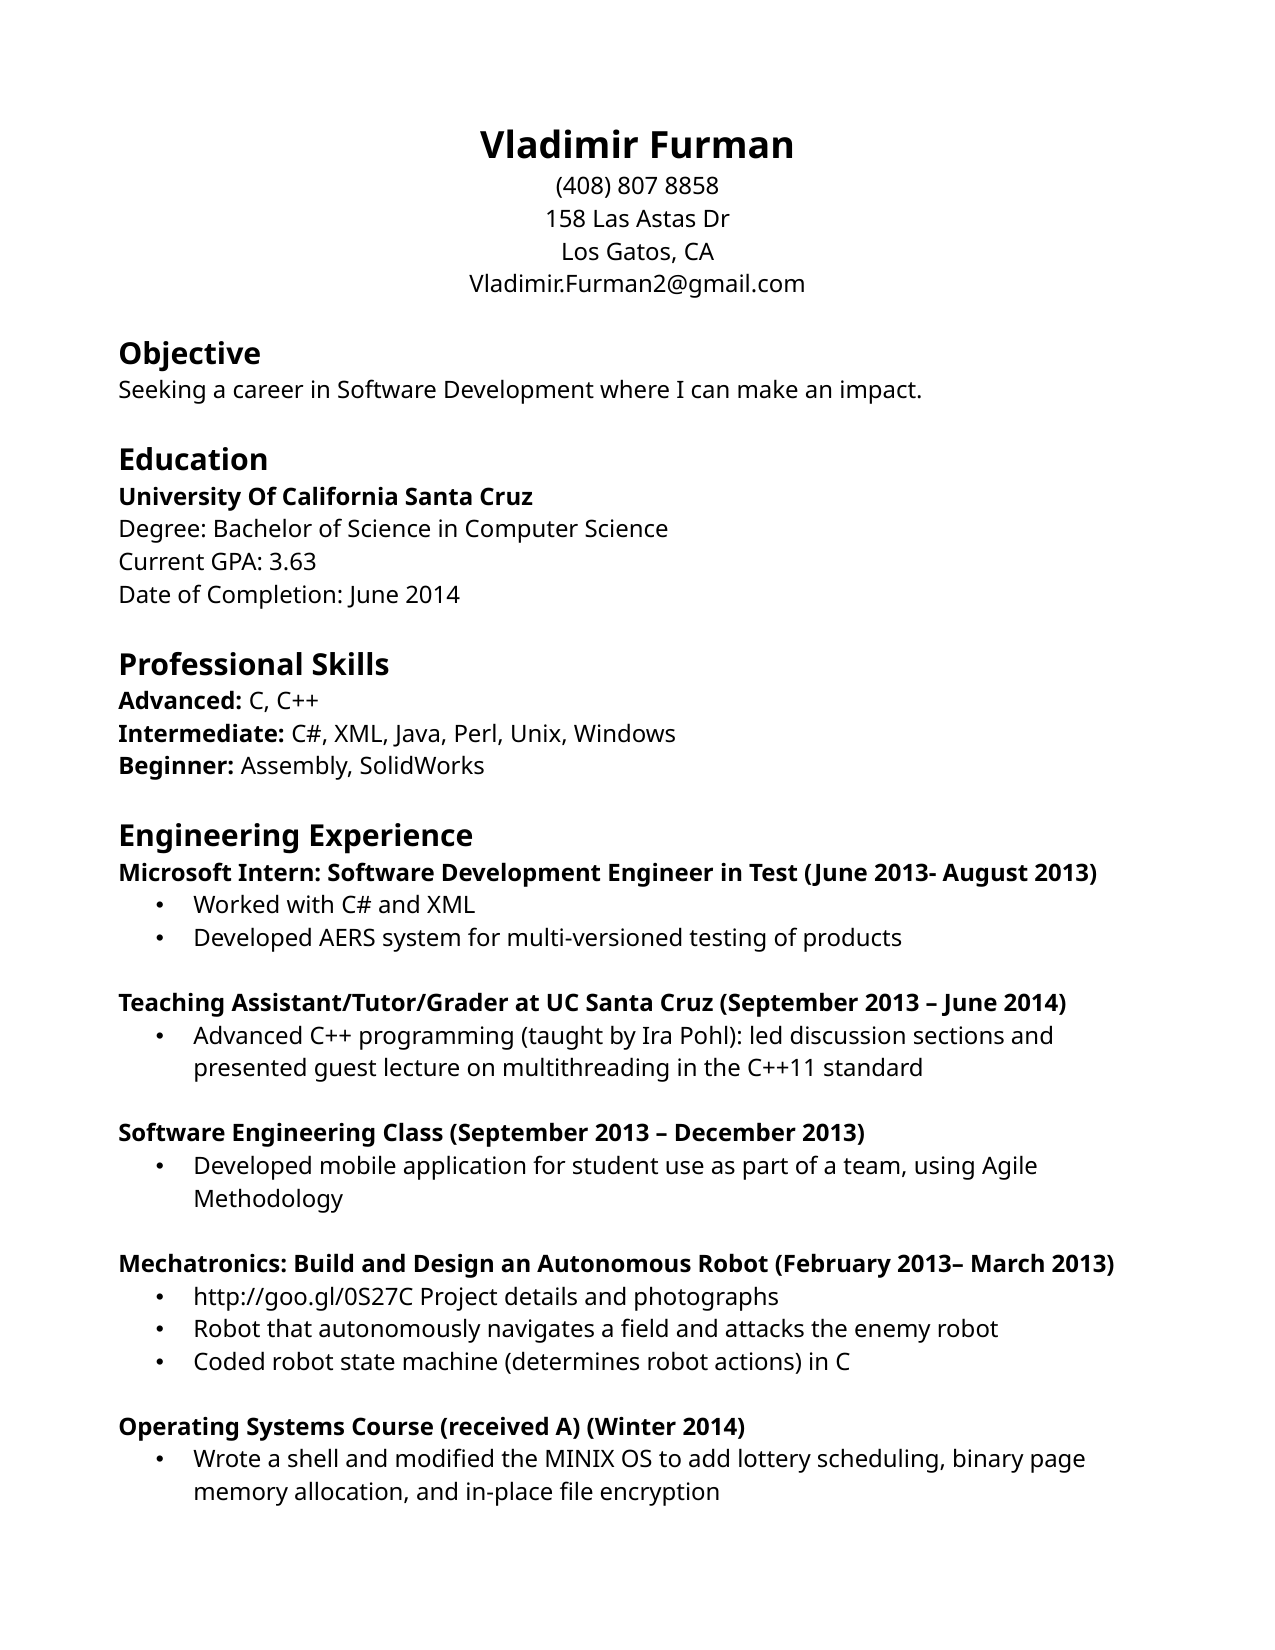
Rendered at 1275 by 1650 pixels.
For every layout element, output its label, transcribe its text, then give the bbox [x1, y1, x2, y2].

list Advanced C++ programming (taught by Ira Pohl): led discussion sections and presented guest lecture on multithreading in the C++11 standard [156, 1018, 1157, 1084]
text Current GPA: 3.63 [118, 545, 1157, 577]
list Worked with C# and XML [156, 888, 1157, 921]
text 158 Las Astas Dr [118, 202, 1157, 234]
list Developed mobile application for student use as part of a team, using Agile Methodology [156, 1149, 1157, 1214]
text Microsoft Intern: Software Development Engineer in Test (June 2013- August 2013) [118, 855, 1157, 888]
list http://goo.gl/0S27C Project details and photographs [156, 1279, 1157, 1312]
text Software Engineering Class (September 2013 – December 2013) [118, 1116, 1157, 1149]
text Intermediate: C#, XML, Java, Perl, Unix, Windows [118, 716, 1157, 749]
list Robot that autonomously navigates a field and attacks the enemy robot [156, 1312, 1157, 1344]
text Vladimir Furman [118, 118, 1157, 169]
text Objective [118, 332, 1157, 373]
text Teaching Assistant/Tutor/Grader at UC Santa Cruz (September 2013 – June 2014) [118, 986, 1157, 1018]
list Wrote a shell and modified the MINIX OS to add lottery scheduling, binary page memory allocation, and in-place file encryption [156, 1442, 1157, 1507]
list Coded robot state machine (determines robot actions) in C [156, 1344, 1157, 1377]
text Los Gatos, CA [118, 234, 1157, 267]
text Operating Systems Course (received A) (Winter 2014) [118, 1410, 1157, 1442]
text Mechatronics: Build and Design an Autonomous Robot (February 2013– March 2013) [118, 1247, 1157, 1279]
text Education [118, 438, 1157, 480]
text Seeking a career in Software Development where I can make an impact. [118, 373, 1157, 406]
text Vladimir.Furman2@gmail.com [118, 267, 1157, 299]
list Developed AERS system for multi-versioned testing of products [156, 921, 1157, 953]
text Degree: Bachelor of Science in Computer Science [118, 512, 1157, 545]
text (408) 807 8858 [118, 169, 1157, 202]
text University Of California Santa Cruz [118, 480, 1157, 512]
text Advanced: C, C++ [118, 684, 1157, 716]
text Date of Completion: June 2014 [118, 577, 1157, 610]
text Beginner: Assembly, SolidWorks [118, 749, 1157, 782]
text Professional Skills [118, 643, 1157, 684]
text Engineering Experience [118, 814, 1157, 855]
